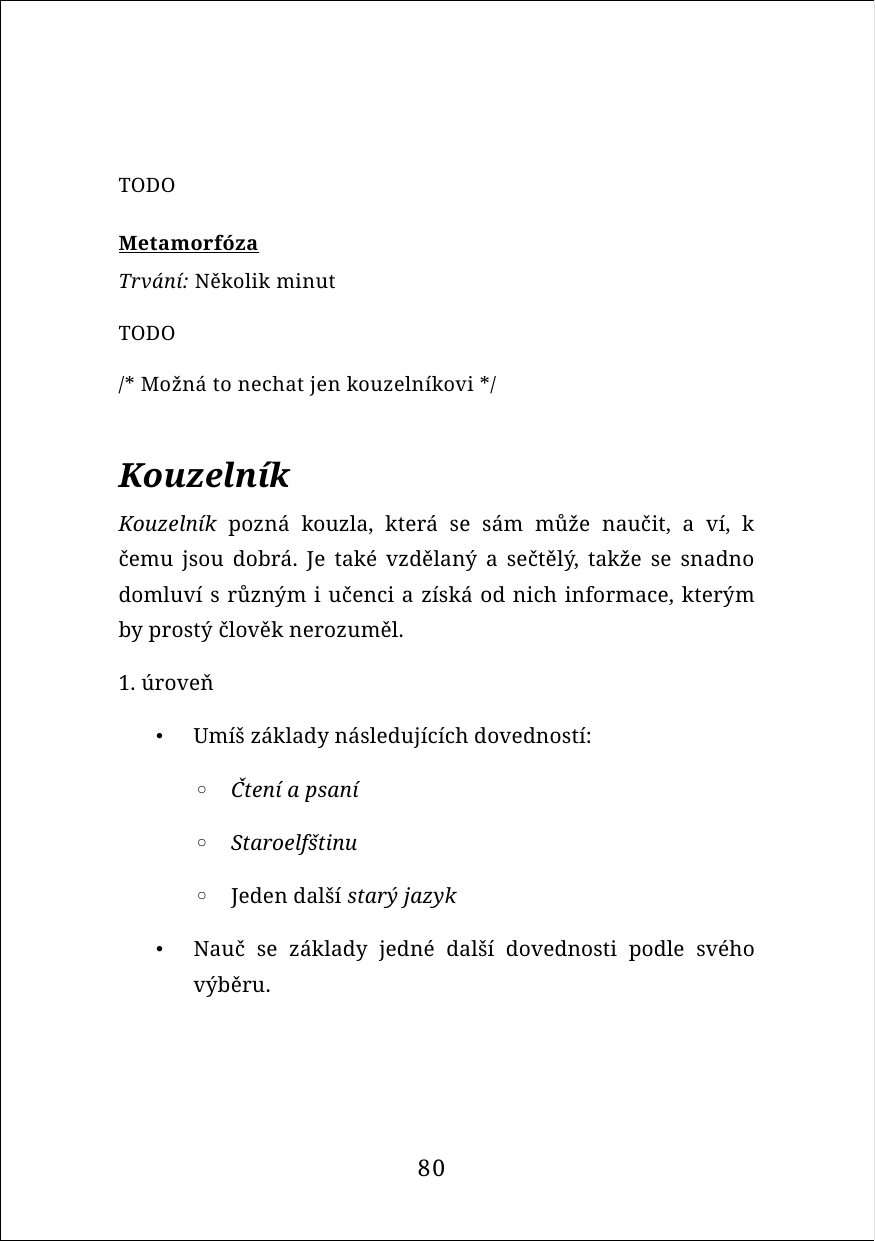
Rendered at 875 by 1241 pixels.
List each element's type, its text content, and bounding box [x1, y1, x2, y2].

text Kouzelník pozná kouzla, která se sám může naučit, a ví, k čemu jsou dobrá. Je také vzdělaný a sečtělý, takže se snadno domluví s různým i učenci a získá od nich informace, kterým by prostý člověk nerozuměl. [118, 509, 756, 644]
list Staroelfštinu [193, 828, 756, 857]
list Čtení a psaní [193, 775, 756, 803]
text Trvání: Několik minut [118, 268, 756, 295]
subtitle Metamorfóza [118, 229, 756, 256]
text TODO [118, 319, 756, 346]
text TODO [118, 172, 756, 199]
list Umíš základy následujících dovedností: [156, 722, 756, 750]
text /* Možná to nechat jen kouzelníkovi */ [118, 371, 756, 397]
text 1. úroveň [118, 668, 756, 697]
list Jeden další starý jazyk [193, 881, 756, 910]
list Nauč se základy jedné další dovednosti podle svého výběru. [156, 934, 756, 998]
subtitle Kouzelník [118, 451, 756, 497]
